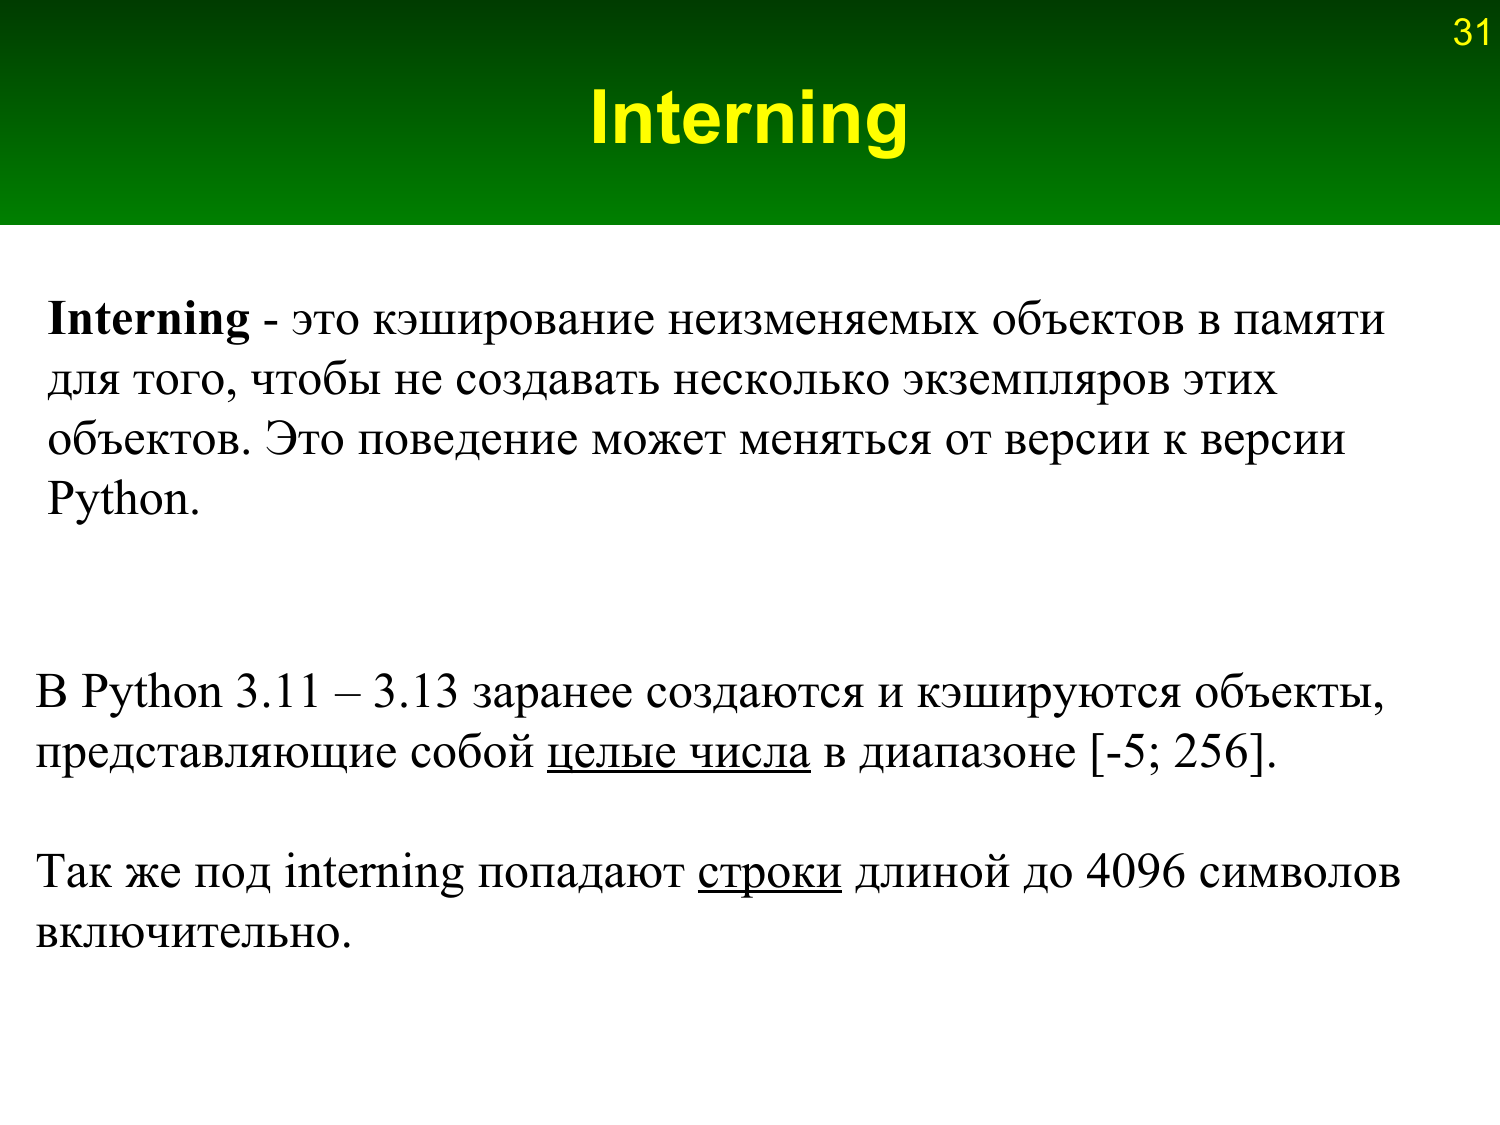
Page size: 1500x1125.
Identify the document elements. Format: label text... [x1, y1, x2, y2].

title Interning [75, 11, 1426, 215]
text_box В Python 3.11 – 3.13 заранее создаются и кэшируются объекты, представляющие собой целые числа в диапазоне [-5; 256]. Так же под interning попадают строки длиной до 4096 символов включительно. [35, 649, 1465, 965]
text_box Interning - это кэширование неизменяемых объектов в памяти для того, чтобы не создавать несколько экземпляров этих объектов. Это поведение может меняться от версии к версии Python. [47, 276, 1441, 532]
